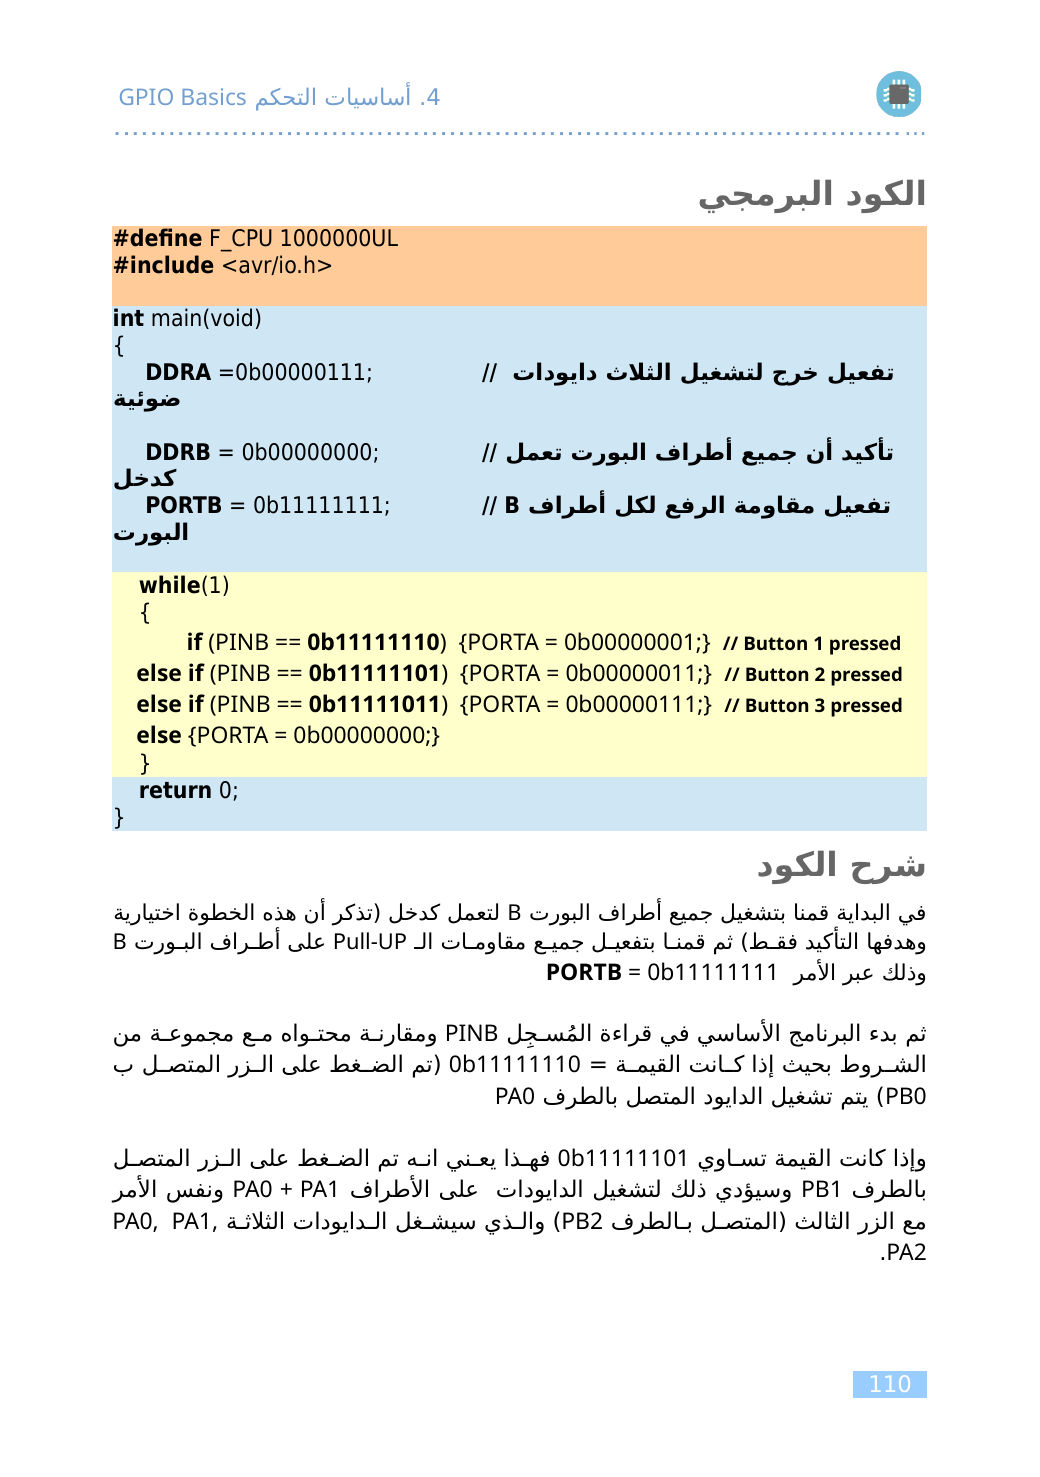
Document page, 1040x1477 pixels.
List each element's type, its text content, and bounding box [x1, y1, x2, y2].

text else if (PINB == 0b11111101) {PORTA = 0b00000011;} // Button 2 pressed [112, 657, 927, 688]
text #define F_CPU 1000000UL [112, 226, 927, 252]
text DDRA =0b00000111; // تفعيل خرج لتشغيل الثلاث دايودات ضوئية [112, 359, 927, 412]
text else if (PINB == 0b11111011) {PORTA = 0b00000111;} // Button 3 pressed [112, 688, 927, 719]
text if (PINB == 0b11111110) {PORTA = 0b00000001;} // Button 1 pressed [112, 626, 927, 657]
text #include <avr/io.h> [112, 252, 927, 279]
text في البداية قمنا بتشغيل جميع أطراف البورت B لتعمل كدخل (تذكر أن هذه الخطوة اختيارية وهدفها التأكيد فقط) ثم قمنا بتفعيل جميع مقاومات الـ Pull-UP على أطراف البورت B وذلك عبر اﻷمر PORTB = 0b11111111 [112, 897, 927, 987]
text وإذا كانت القيمة تساوي 0b11111101 فهذا يعني انه تم الضغط على الزر المتصل بالطرف PB1 وسيؤدي ذلك لتشغيل الدايودات على اﻷطراف PA0 + PA1 ونفس اﻷمر مع الزر الثالث (المتصل بالطرف PB2) والذي سيشغل الدايودات الثلاثة PA0, PA1, PA2. [112, 1142, 927, 1267]
text { [112, 599, 927, 626]
picture [876, 71, 922, 117]
text { [112, 332, 927, 359]
subtitle شرح الكود [112, 845, 927, 884]
text ثم بدء البرنامج اﻷساسي في قراءة المُسجِل PINB ومقارنة محتواه مع مجموعة من الشروط بحيث إذا كانت القيمة = 0b11111110 (تم الضغط على الزر المتصل ب PB0) يتم تشغيل الدايود المتصل بالطرف PA0 [112, 1017, 927, 1111]
text while(1) [112, 572, 927, 599]
subtitle الكود البرمجي [112, 174, 927, 213]
text DDRB = 0b00000000; //تأكيد أن جميع أطراف البورت تعمل كدخل [112, 439, 927, 492]
text } [112, 804, 927, 831]
text else {PORTA = 0b00000000;} [112, 719, 927, 751]
text PORTB = 0b11111111; // Bتفعيل مقاومة الرفع لكل أطراف البورت [112, 492, 927, 546]
text } [112, 751, 927, 777]
text int main(void) [112, 306, 927, 332]
text return 0; [112, 777, 927, 804]
